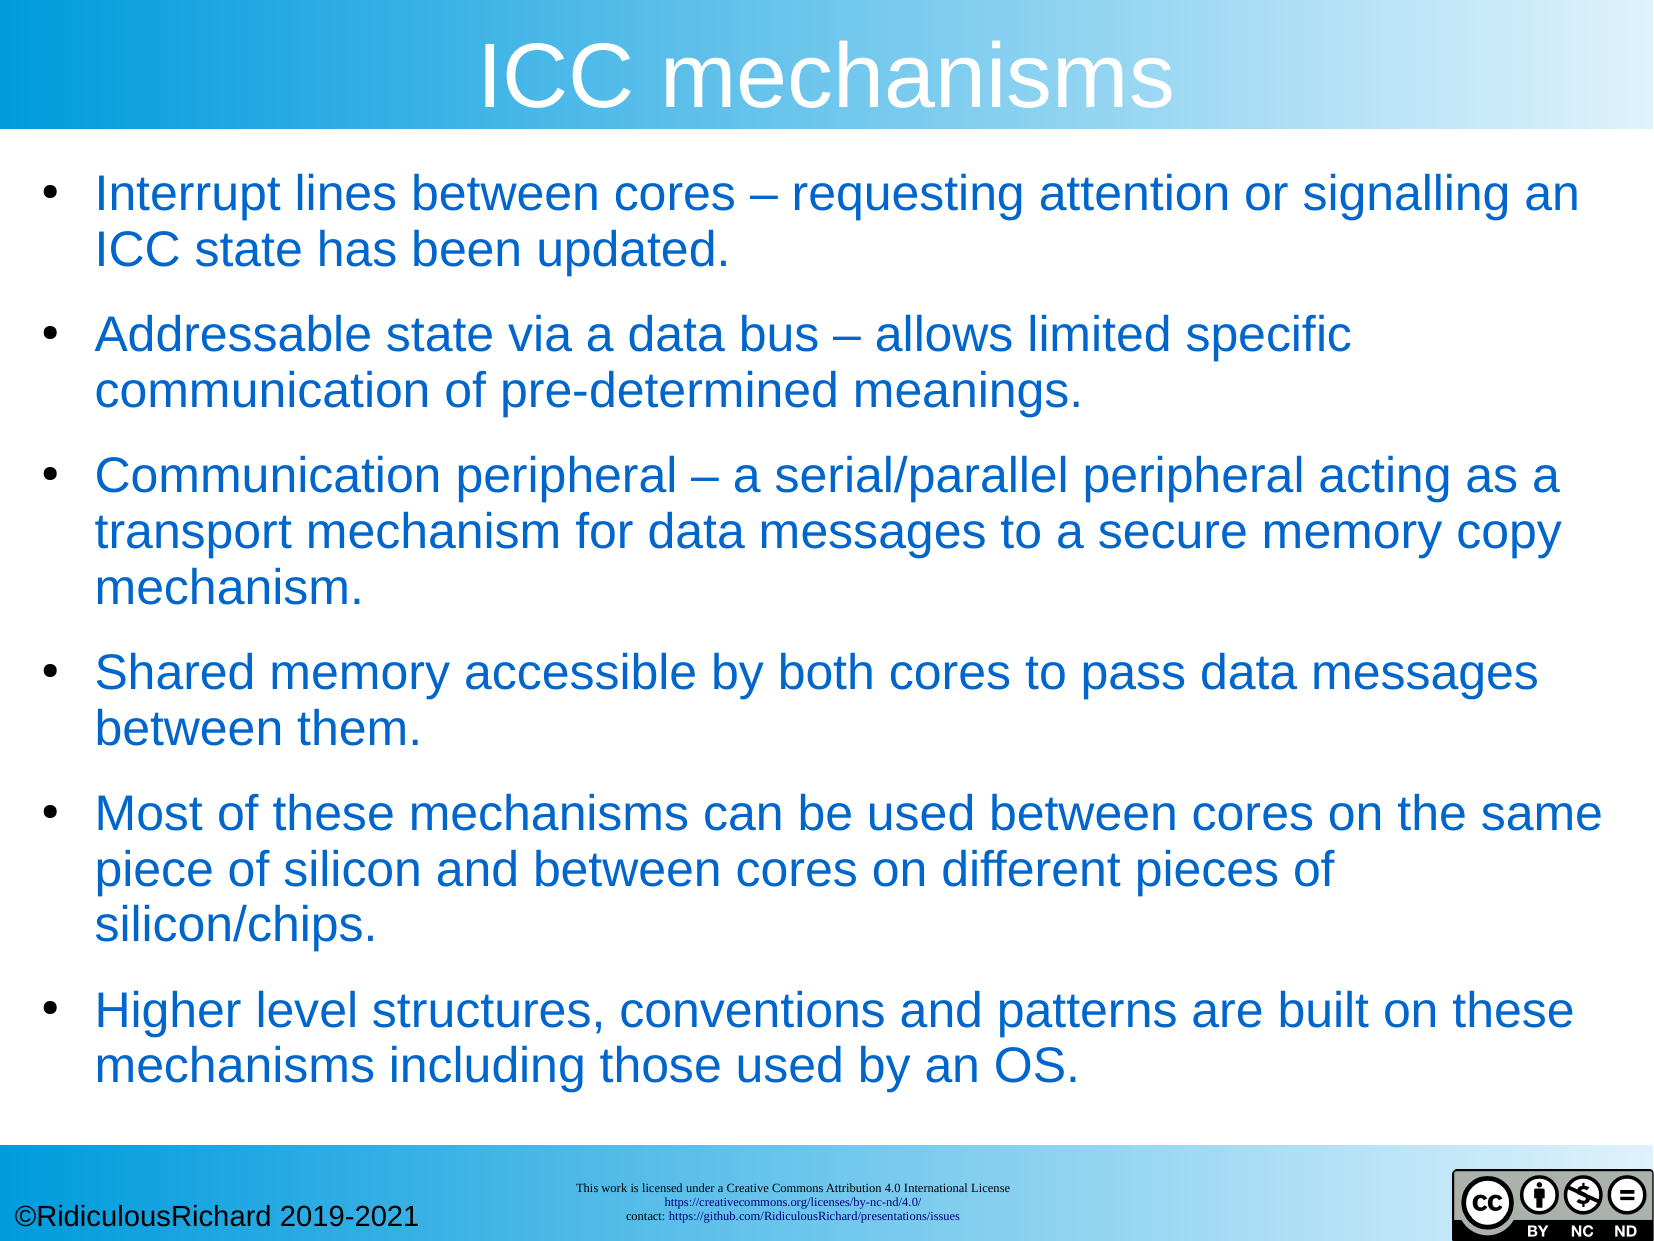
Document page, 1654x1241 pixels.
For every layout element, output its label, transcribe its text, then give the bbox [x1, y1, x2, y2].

title ICC mechanisms [82, 23, 1571, 129]
picture [1452, 1169, 1654, 1241]
picture [138, 1146, 142, 1241]
list Interrupt lines between cores – requesting attention or signalling an ICC state has been updated. Addressable state via a data bus – allows limited specific communication of pre-determined meanings. Communication peripheral – a serial/parallel peripheral acting as a transport mechanism for data messages to a secure memory copy mechanism. Shared memory accessible by both cores to pass data messages between them. Most of these mechanisms can be used between cores on the same piece of silicon and between cores on different pieces of silicon/chips. Higher level structures, conventions and patterns are built on these mechanisms including those used by an OS. [23, 165, 1630, 1123]
